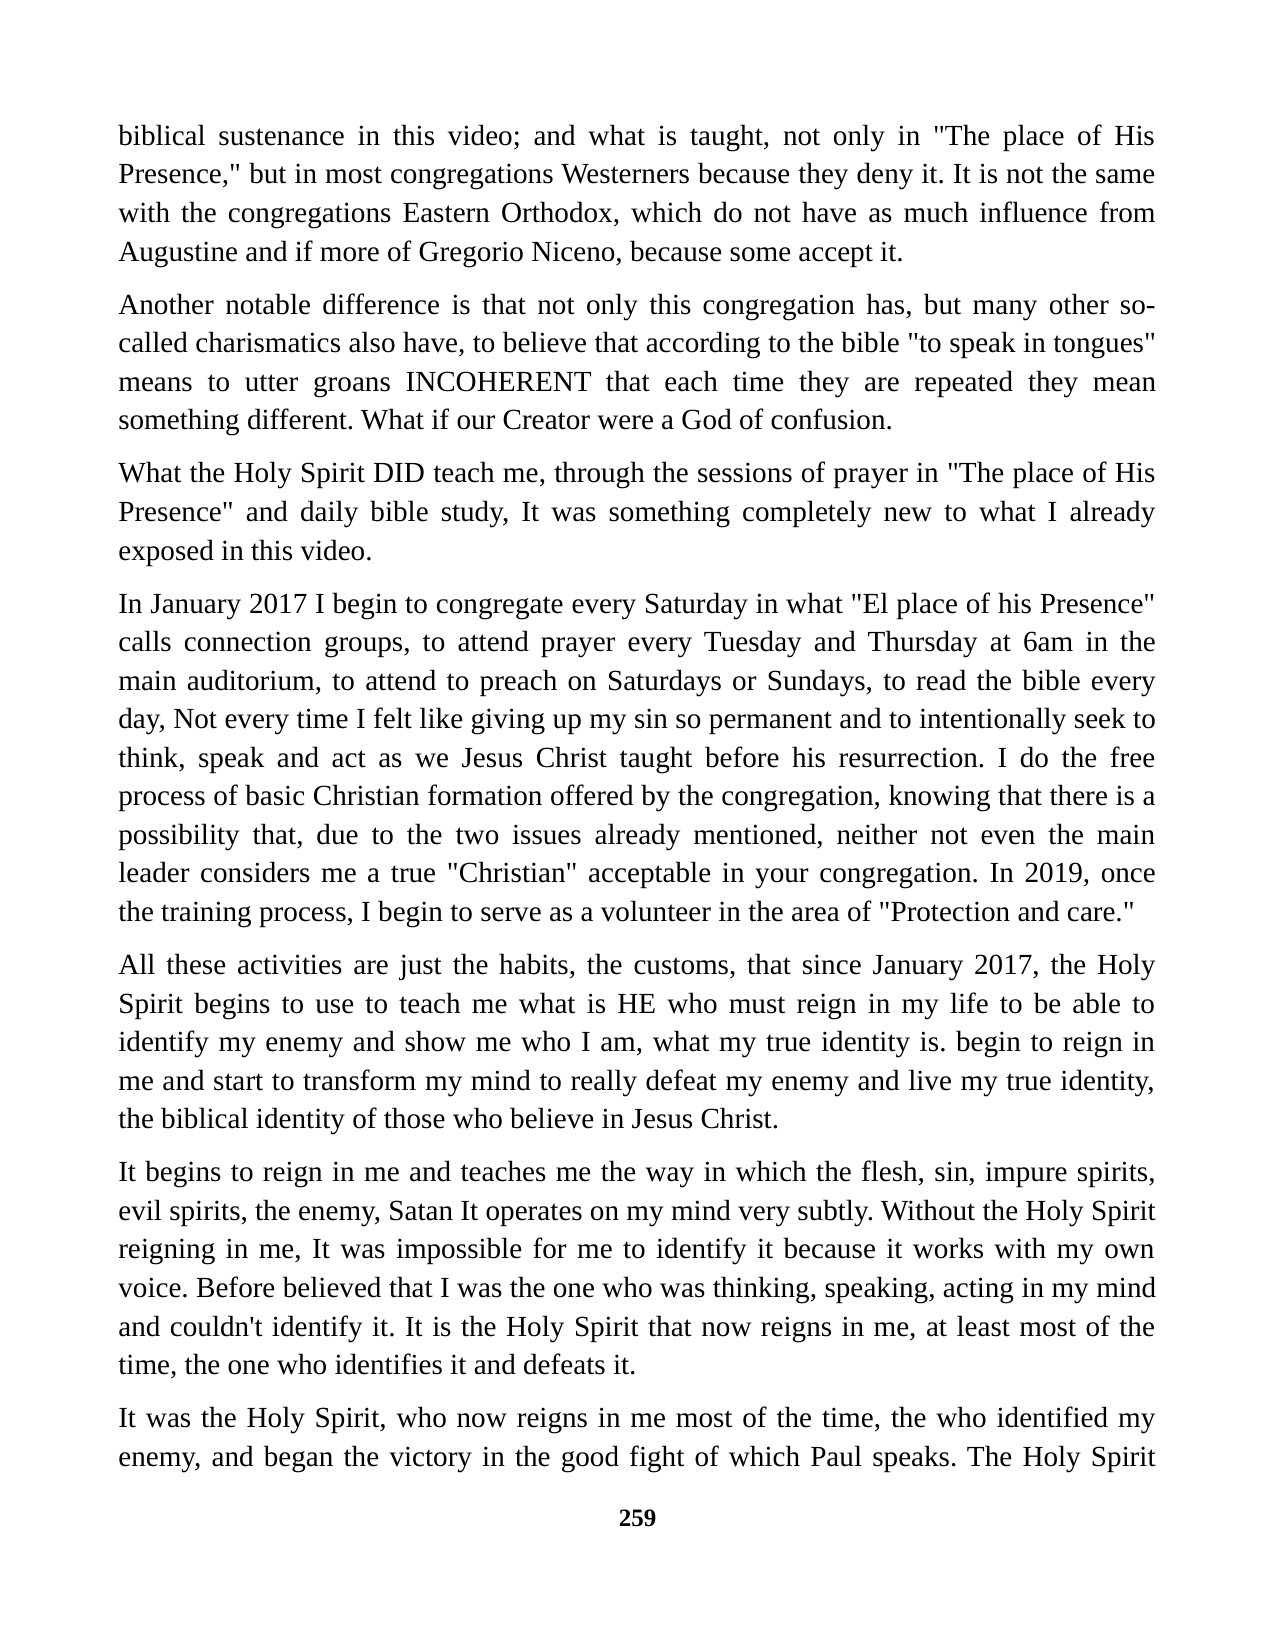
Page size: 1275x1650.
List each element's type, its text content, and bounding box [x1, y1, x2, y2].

text All these activities are just the habits, the customs, that since January 2017, the Holy Spirit begins to use to teach me what is HE who must reign in my life to be able to identify my enemy and show me who I am, what my true identity is. begin to reign in me and start to transform my mind to really defeat my enemy and live my true identity, the biblical identity of those who believe in Jesus Christ. [118, 947, 1157, 1135]
text Another notable difference is that not only this congregation has, but many other so-called charismatics also have, to believe that according to the bible "to speak in tongues" means to utter groans INCOHERENT that each time they are repeated they mean something different. What if our Creator were a God of confusion. [118, 287, 1157, 436]
text It begins to reign in me and teaches me the way in which the flesh, sin, impure spirits, evil spirits, the enemy, Satan It operates on my mind very subtly. Without the Holy Spirit reigning in me, It was impossible for me to identify it because it works with my own voice. Before believed that I was the one who was thinking, speaking, acting in my mind and couldn't identify it. It is the Holy Spirit that now reigns in me, at least most of the time, the one who identifies it and defeats it. [118, 1154, 1157, 1381]
text What the Holy Spirit DID teach me, through the sessions of prayer in "The place of His Presence" and daily bible study, It was something completely new to what I already exposed in this video. [118, 456, 1157, 566]
text It was the Holy Spirit, who now reigns in me most of the time, the who identified my enemy, and began the victory in the good fight of which Paul speaks. The Holy Spirit [118, 1400, 1157, 1472]
text In January 2017 I begin to congregate every Saturday in what "El place of his Presence" calls connection groups, to attend prayer every Tuesday and Thursday at 6am in the main auditorium, to attend to preach on Saturdays or Sundays, to read the bible every day, Not every time I felt like giving up my sin so permanent and to intentionally seek to think, speak and act as we Jesus Christ taught before his resurrection. I do the free process of basic Christian formation offered by the congregation, knowing that there is a possibility that, due to the two issues already mentioned, neither not even the main leader considers me a true "Christian" acceptable in your congregation. In 2019, once the training process, I begin to serve as a volunteer in the area of "Protection and care." [118, 586, 1157, 928]
text biblical sustenance in this video; and what is taught, not only in "The place of His Presence," but in most congregations Westerners because they deny it. It is not the same with the congregations Eastern Orthodox, which do not have as much influence from Augustine and if more of Gregorio Niceno, because some accept it. [118, 118, 1157, 267]
